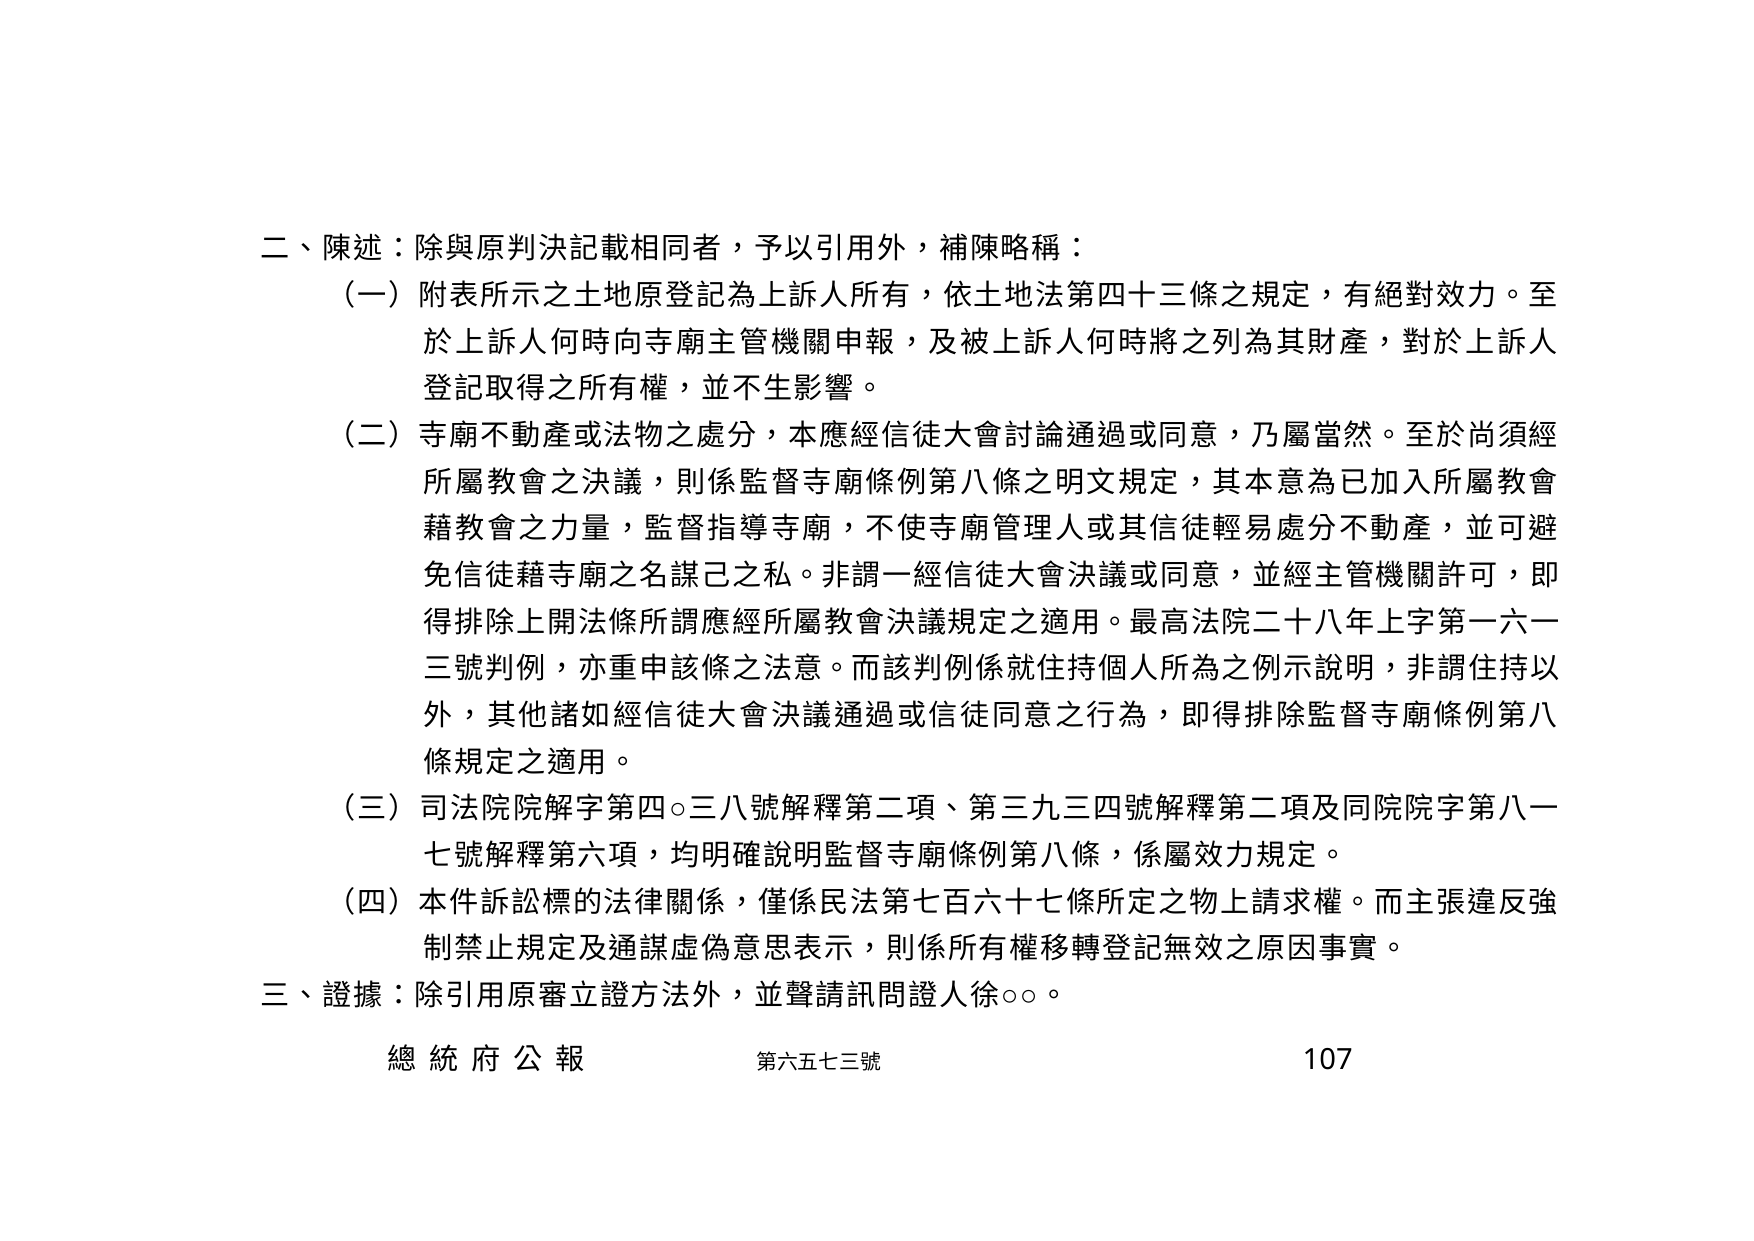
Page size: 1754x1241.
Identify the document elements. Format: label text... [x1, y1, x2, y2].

text 三、證據：除引用原審立證方法外，並聲請訊問證人徐○○。 [261, 968, 1559, 1015]
text （二）寺廟不動產或法物之處分，本應經信徒大會討論通過或同意，乃屬當然。至於尚須經所屬教會之決議，則係監督寺廟條例第八條之明文規定，其本意為已加入所屬教會，藉教會之力量，監督指導寺廟，不使寺廟管理人或其信徒輕易處分不動產，並可避免信徒藉寺廟之名謀己之私。非謂一經信徒大會決議或同意，並經主管機關許可，即得排除上開法條所謂應經所屬教會決議規定之適用。最高法院二十八年上字第一六一三號判例，亦重申該條之法意。而該判例係就住持個人所為之例示說明，非謂住持以外，其他諸如經信徒大會決議通過或信徒同意之行為，即得排除監督寺廟條例第八條規定之適用。 [326, 408, 1559, 782]
text （四）本件訴訟標的法律關係，僅係民法第七百六十七條所定之物上請求權。而主張違反強制禁止規定及通謀虛偽意思表示，則係所有權移轉登記無效之原因事實。 [326, 875, 1559, 968]
text （一）附表所示之土地原登記為上訴人所有，依土地法第四十三條之規定，有絕對效力。至於上訴人何時向寺廟主管機關申報，及被上訴人何時將之列為其財產，對於上訴人登記取得之所有權，並不生影響。 [326, 268, 1559, 408]
text （三）司法院院解字第四○三八號解釋第二項、第三九三四號解釋第二項及同院院字第八一七號解釋第六項，均明確說明監督寺廟條例第八條，係屬效力規定。 [326, 782, 1559, 875]
text 二、陳述：除與原判決記載相同者，予以引用外，補陳略稱： [261, 222, 1559, 268]
